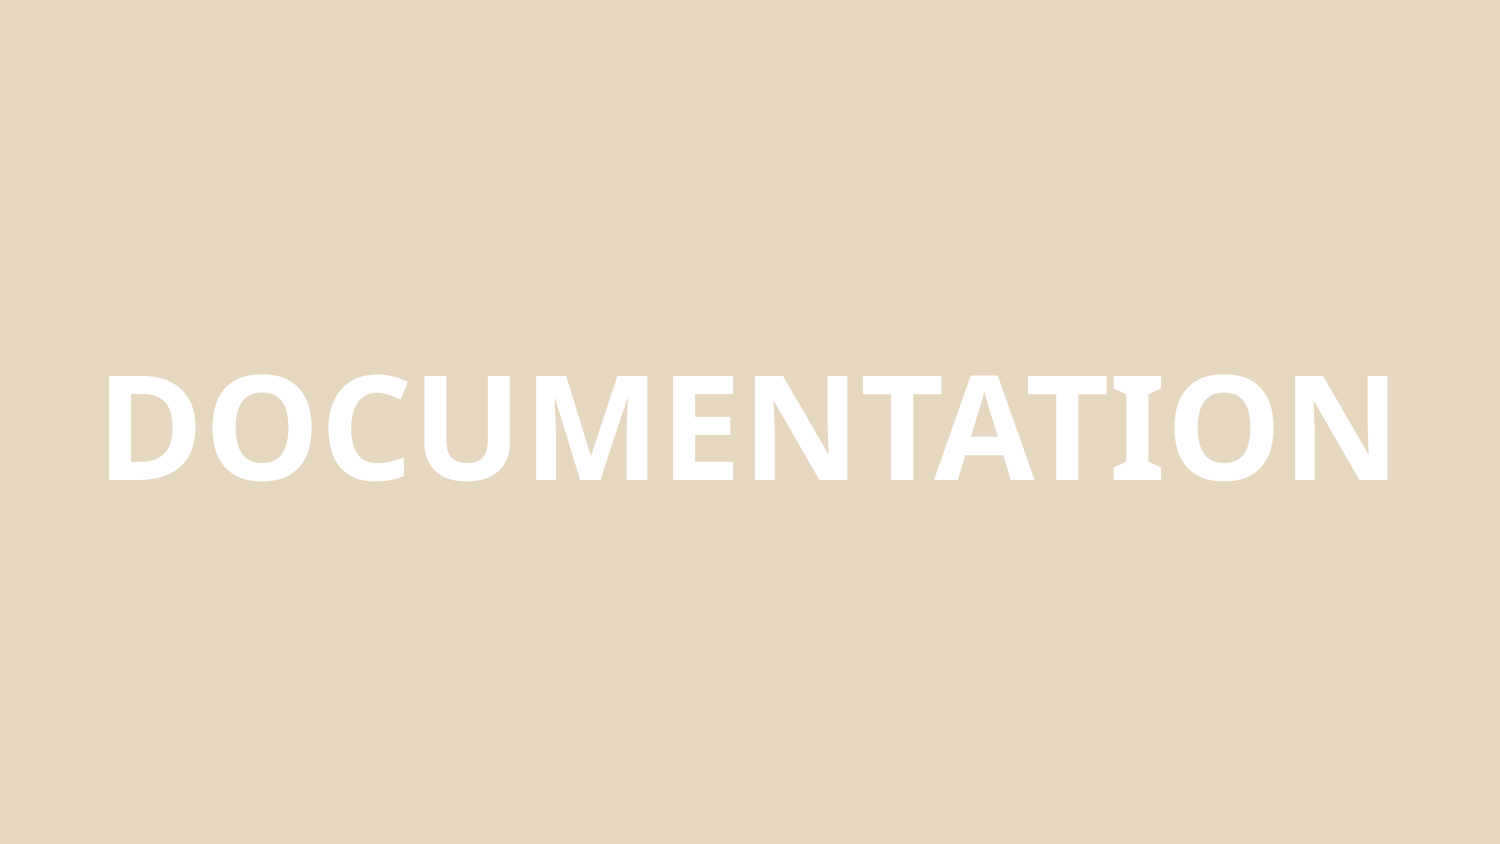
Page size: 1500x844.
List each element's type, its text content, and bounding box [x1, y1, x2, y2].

title DOCUMENTATION [29, 319, 1468, 524]
